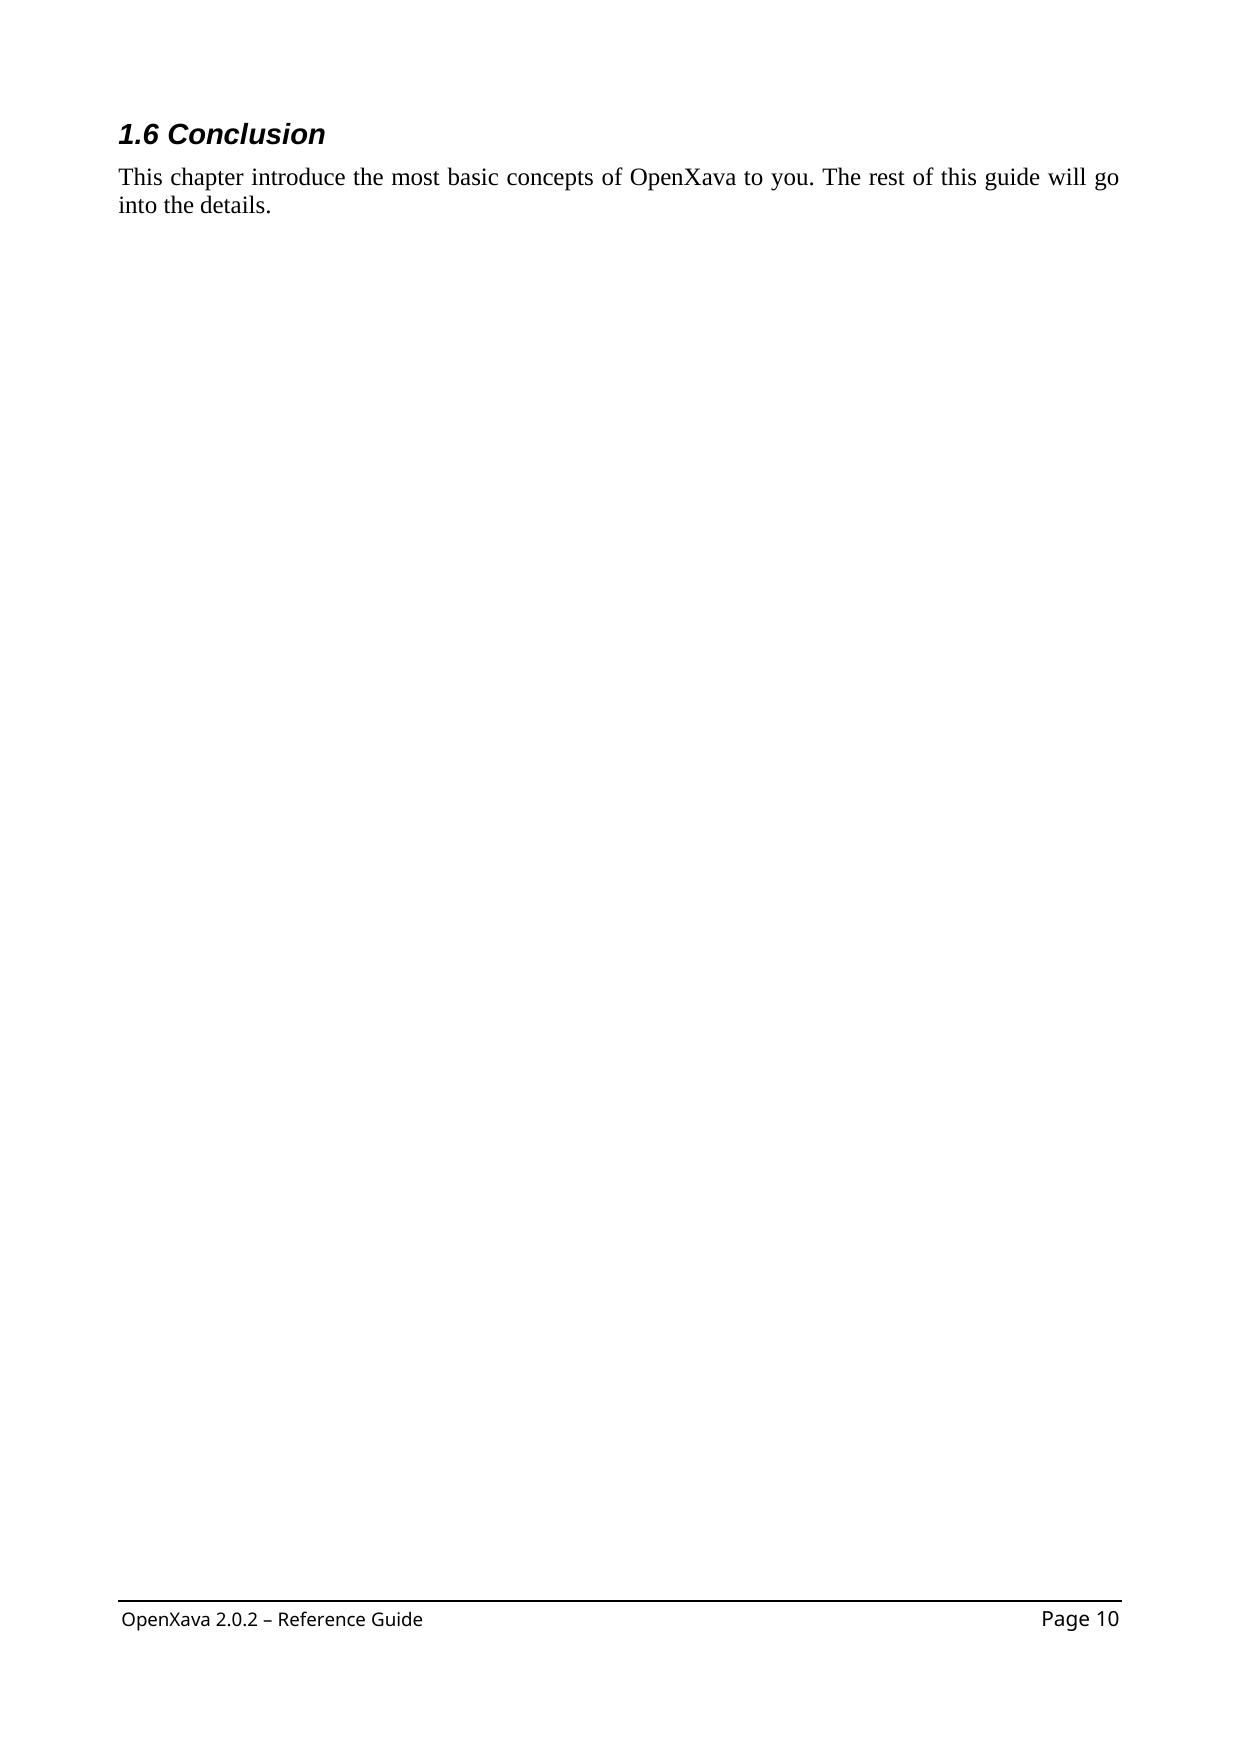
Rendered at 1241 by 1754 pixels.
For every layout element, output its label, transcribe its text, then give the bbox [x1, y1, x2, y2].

subtitle Conclusion [118, 118, 1122, 151]
text This chapter introduce the most basic concepts of OpenXava to you. The rest of this guide will go into the details. [118, 163, 1122, 219]
